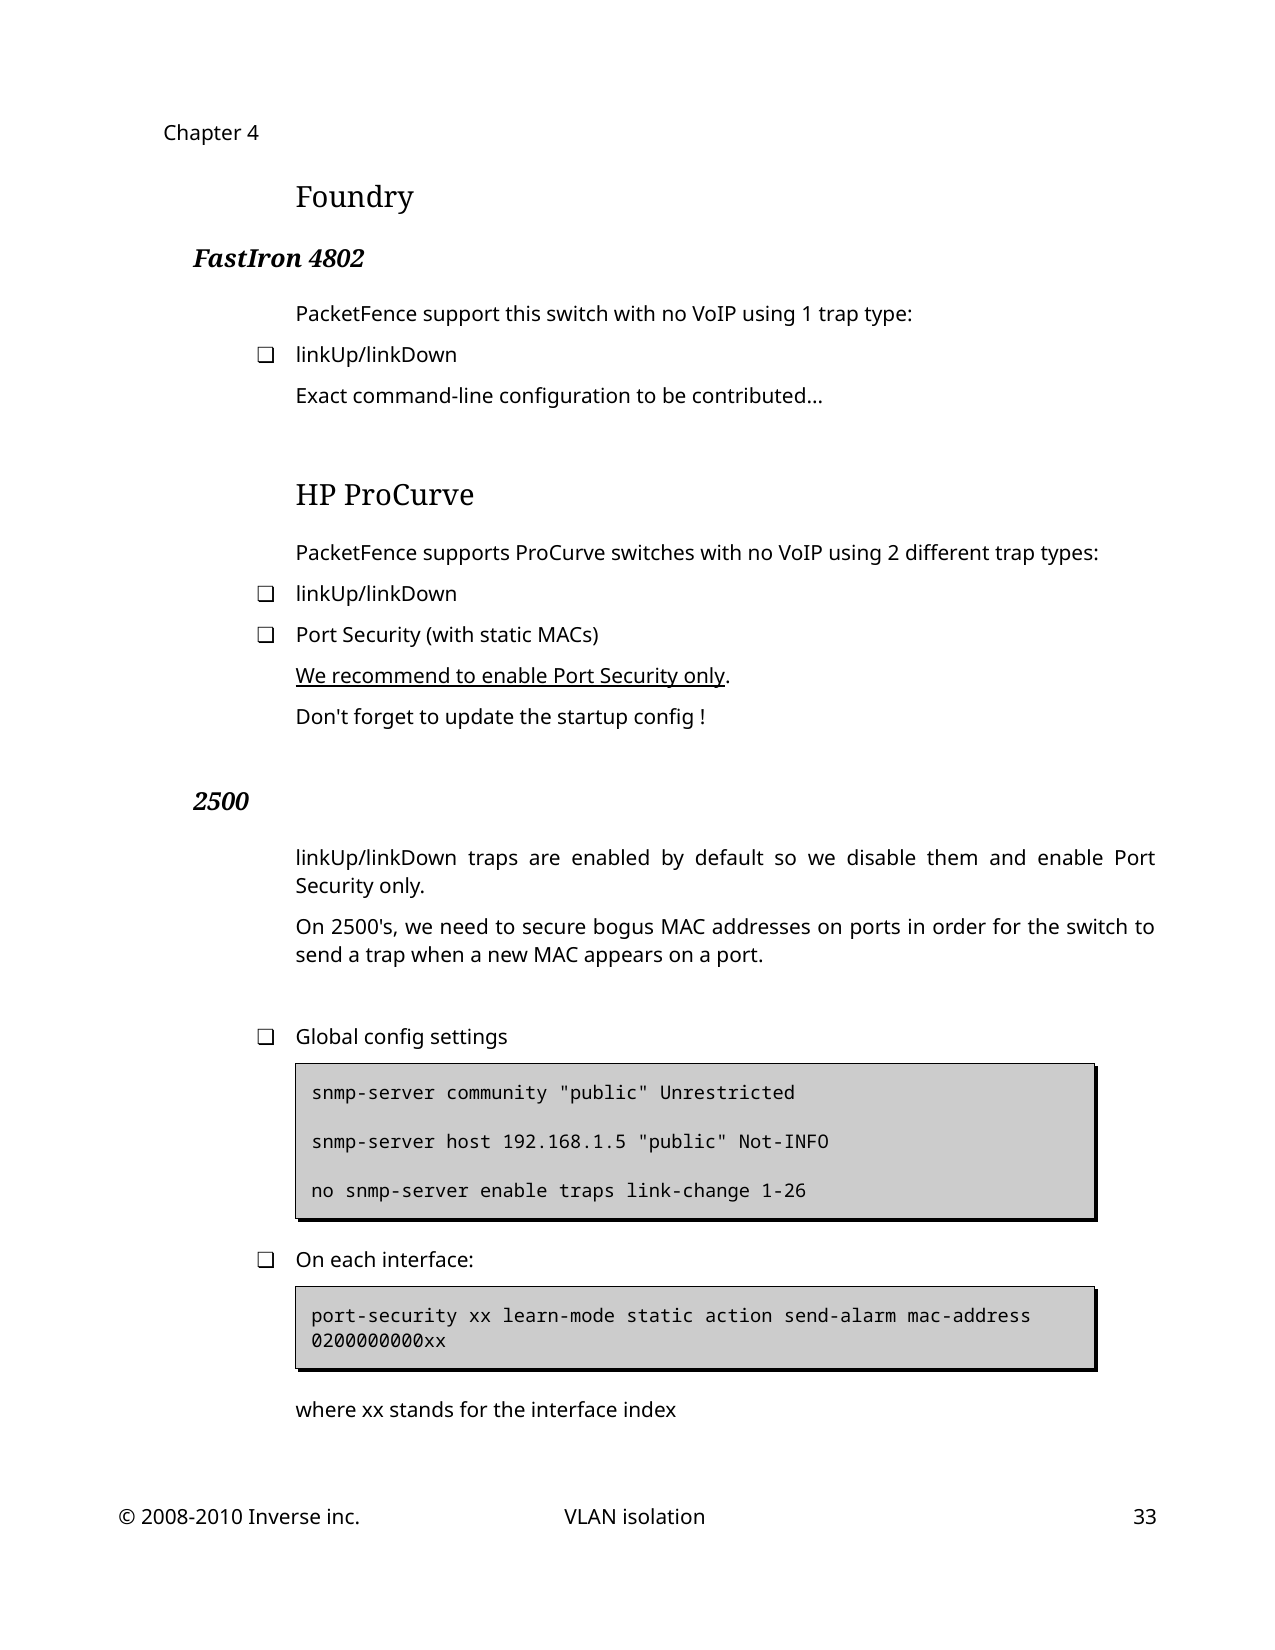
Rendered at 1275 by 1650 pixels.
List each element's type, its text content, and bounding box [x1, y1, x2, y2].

list ❏ linkUp/linkDown [256, 340, 1157, 368]
text Exact command-line configuration to be contributed... [295, 381, 1157, 409]
text PacketFence support this switch with no VoIP using 1 trap type: [295, 299, 1157, 327]
text We recommend to enable Port Security only. [295, 661, 1157, 690]
subtitle 2500 [156, 784, 1157, 818]
list ❏ On each interface: [256, 1245, 1157, 1274]
text snmp-server host 192.168.1.5 "public" Not-INFO [296, 1112, 1094, 1154]
text On 2500's, we need to secure bogus MAC addresses on ports in order for the switch to send a trap when a new MAC appears on a port. [295, 912, 1157, 969]
list ❏ linkUp/linkDown [256, 579, 1157, 608]
text Don't forget to update the startup config ! [295, 702, 1157, 731]
text where xx stands for the interface index [295, 1396, 1157, 1424]
text port-security xx learn-mode static action send-alarm mac-address 0200000000xx [296, 1287, 1094, 1368]
list ❏ Port Security (with static MACs) [256, 620, 1157, 649]
list ❏ Global config settings [256, 1022, 1157, 1051]
text snmp-server community "public" Unrestricted [296, 1064, 1094, 1104]
text linkUp/linkDown traps are enabled by default so we disable them and enable Port Security only. [295, 843, 1157, 899]
text no snmp-server enable traps link-change 1-26 [296, 1162, 1094, 1218]
subtitle Foundry [295, 176, 1157, 216]
subtitle HP ProCurve [295, 474, 1157, 514]
text PacketFence supports ProCurve switches with no VoIP using 2 different trap types: [295, 538, 1157, 567]
subtitle FastIron 4802 [156, 241, 1157, 274]
